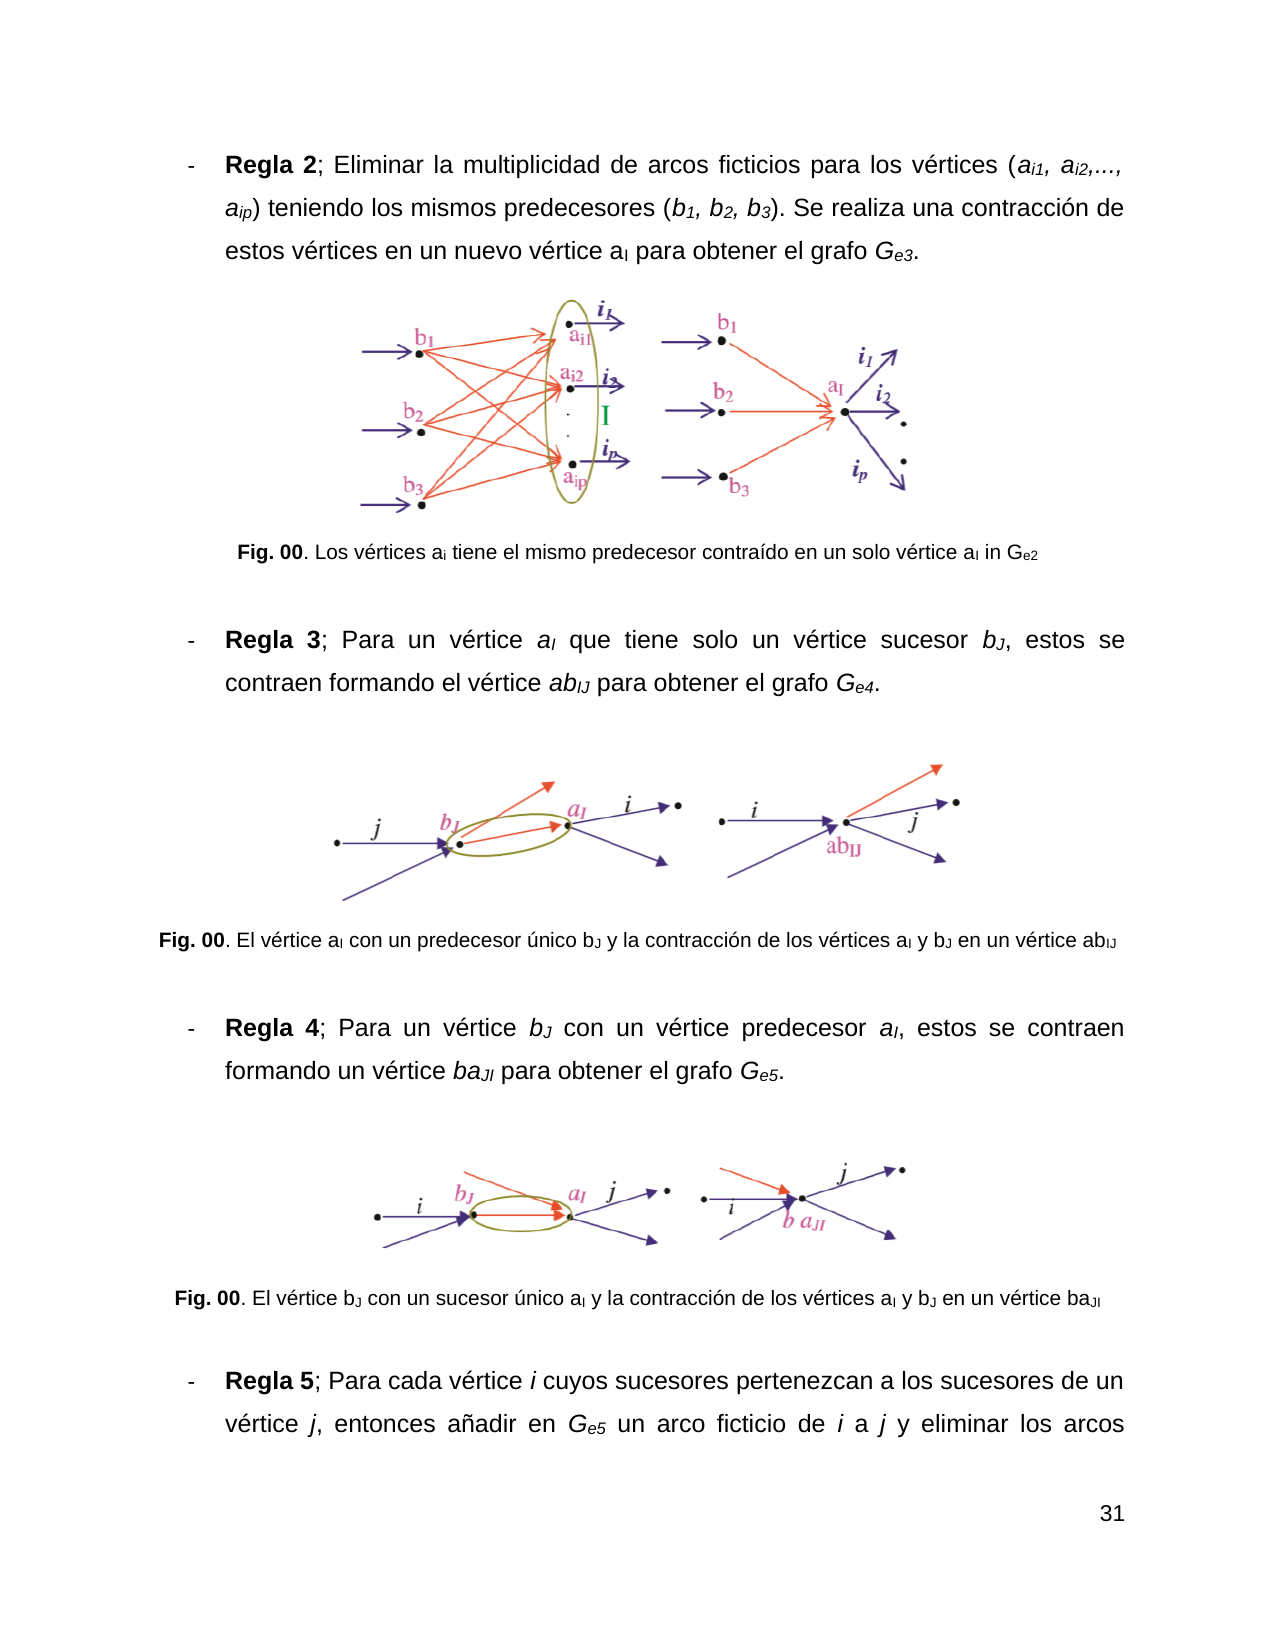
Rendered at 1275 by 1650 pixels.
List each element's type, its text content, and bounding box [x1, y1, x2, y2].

list Regla 4; Para un vértice bJ con un vértice predecesor aI, estos se contraen formando un vértice baJI para obtener el grafo Ge5. [187, 1013, 1125, 1085]
text Fig. 00. Los vértices ai tiene el mismo predecesor contraído en un solo vértice aI in Ge2 [150, 539, 1125, 563]
text Fig. 00. El vértice bJ con un sucesor único aI y la contracción de los vértices aI y bJ en un vértice baJI [150, 1286, 1125, 1310]
text Fig. 00. El vértice aI con un predecesor único bJ y la contracción de los vértices aI y bJ en un vértice abIJ [150, 927, 1125, 951]
list Regla 3; Para un vértice aI que tiene solo un vértice sucesor bJ, estos se contraen formando el vértice abIJ para obtener el grafo Ge4. [187, 625, 1125, 697]
list Regla 2; Eliminar la multiplicidad de arcos ficticios para los vértices (ai1, ai2,..., aip) teniendo los mismos predecesores (b1, b2, b3). Se realiza una contracción de estos vértices en un nuevo vértice aI para obtener el grafo Ge3. [187, 150, 1125, 265]
list Regla 5; Para cada vértice i cuyos sucesores pertenezcan a los sucesores de un vértice j, entonces añadir en Ge5 un arco ficticio de i a j y eliminar los arcos [187, 1366, 1125, 1438]
